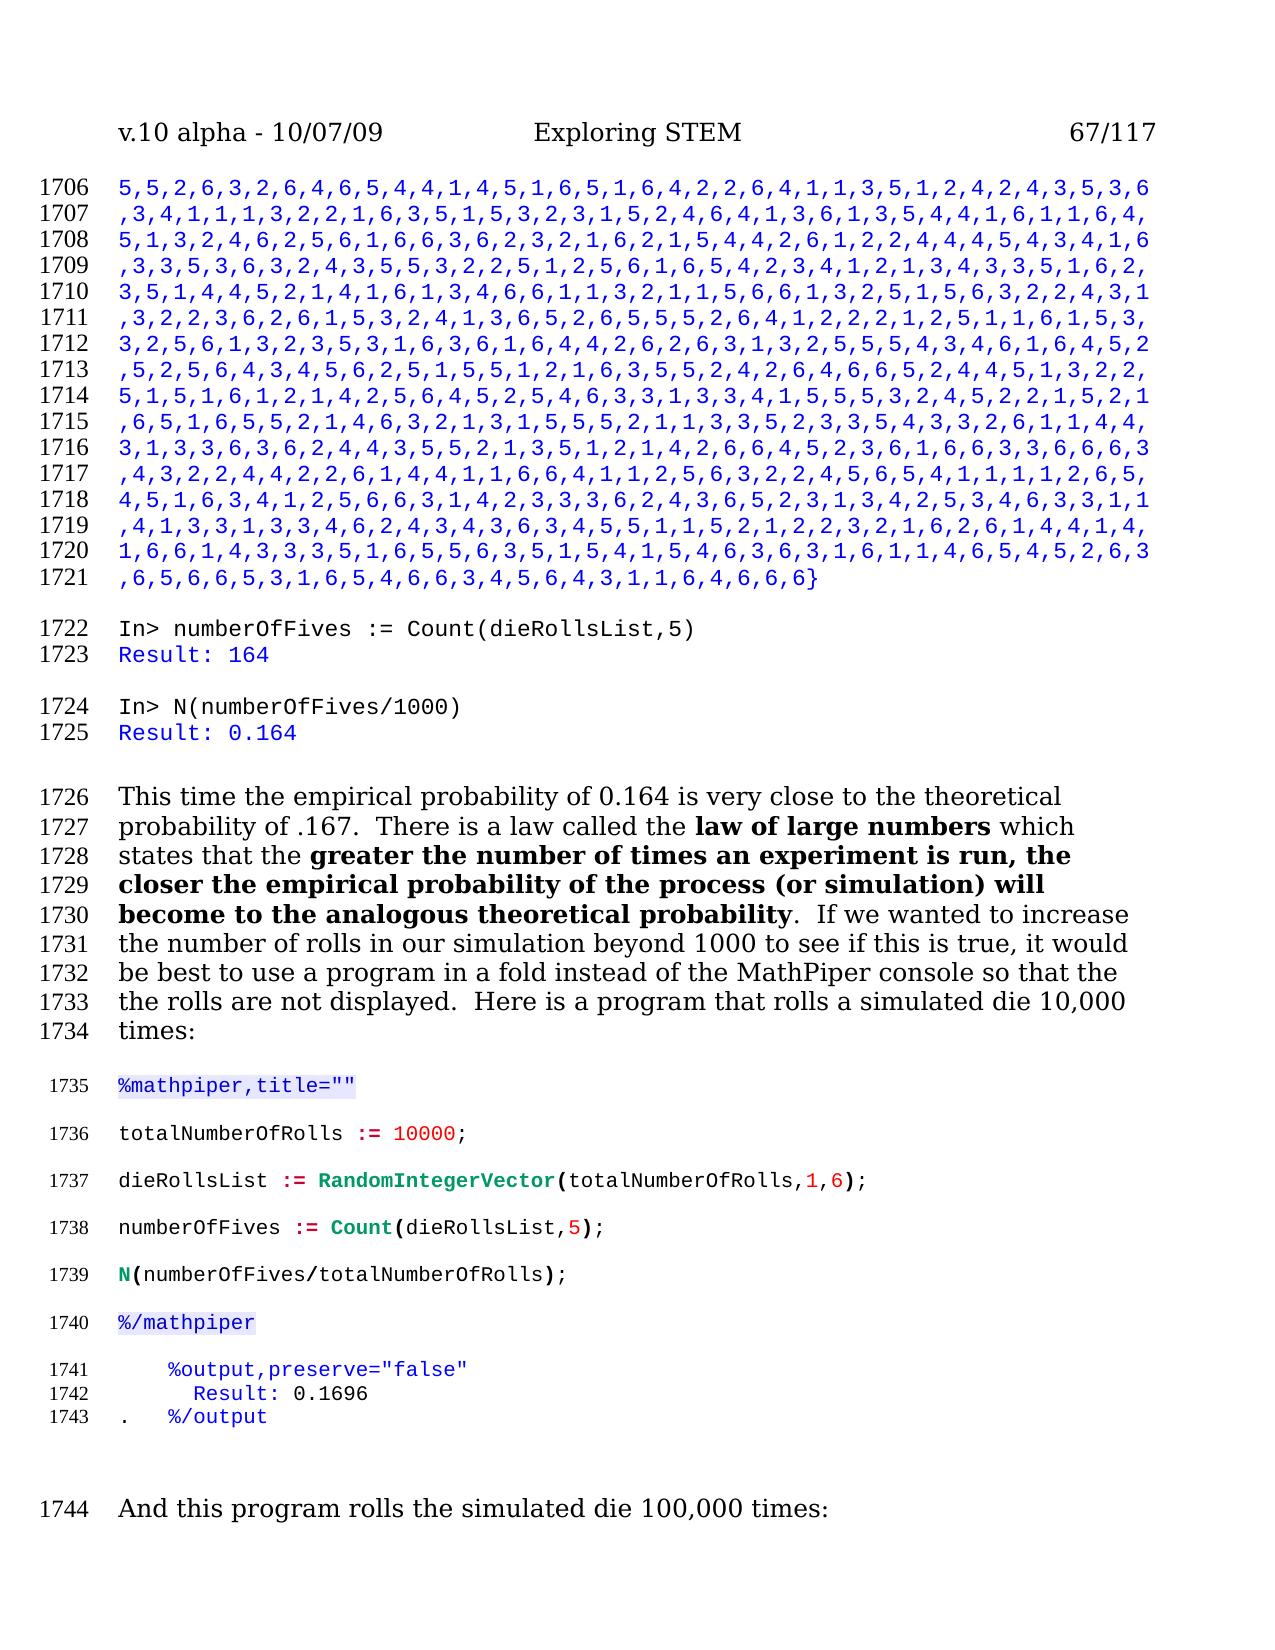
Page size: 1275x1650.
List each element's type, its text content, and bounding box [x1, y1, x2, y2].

text And this program rolls the simulated die 100,000 times: [118, 1494, 1157, 1523]
text totalNumberOfRolls := 10000; [118, 1123, 1157, 1146]
text numberOfFives := Count(dieRollsList,5); [118, 1217, 1157, 1241]
text %mathpiper,title="" [118, 1075, 1157, 1099]
text 5,5,2,6,3,2,6,4,6,5,4,4,1,4,5,1,6,5,1,6,4,2,2,6,4,1,1,3,5,1,2,4,2,4,3,5,3,6,3,4,1,1,1,3,2,2,1,6,3,5,1,5,3,2,3,1,5,2,4,6,4,1,3,6,1,3,5,4,4,1,6,1,1,6,4,5,1,3,2,4,6,2,5,6,1,6,6,3,6,2,3,2,1,6,2,1,5,4,4,2,6,1,2,2,4,4,4,5,4,3,4,1,6,3,3,5,3,6,3,2,4,3,5,5,3,2,2,5,1,2,5,6,1,6,5,4,2,3,4,1,2,1,3,4,3,3,5,1,6,2,3,5,1,4,4,5,2,1,4,1,6,1,3,4,6,6,1,1,3,2,1,1,5,6,6,1,3,2,5,1,5,6,3,2,2,4,3,1,3,2,2,3,6,2,6,1,5,3,2,4,1,3,6,5,2,6,5,5,5,2,6,4,1,2,2,2,1,2,5,1,1,6,1,5,3,3,2,5,6,1,3,2,3,5,3,1,6,3,6,1,6,4,4,2,6,2,6,3,1,3,2,5,5,5,4,3,4,6,1,6,4,5,2,5,2,5,6,4,3,4,5,6,2,5,1,5,5,1,2,1,6,3,5,5,2,4,2,6,4,6,6,5,2,4,4,5,1,3,2,2,5,1,5,1,6,1,2,1,4,2,5,6,4,5,2,5,4,6,3,3,1,3,3,4,1,5,5,5,3,2,4,5,2,2,1,5,2,1,6,5,1,6,5,5,2,1,4,6,3,2,1,3,1,5,5,5,2,1,1,3,3,5,2,3,3,5,4,3,3,2,6,1,1,4,4,3,1,3,3,6,3,6,2,4,4,3,5,5,2,1,3,5,1,2,1,4,2,6,6,4,5,2,3,6,1,6,6,3,3,6,6,6,3,4,3,2,2,4,4,2,2,6,1,4,4,1,1,6,6,4,1,1,2,5,6,3,2,2,4,5,6,5,4,1,1,1,1,2,6,5,4,5,1,6,3,4,1,2,5,6,6,3,1,4,2,3,3,3,6,2,4,3,6,5,2,3,1,3,4,2,5,3,4,6,3,3,1,1,4,1,3,3,1,3,3,4,6,2,4,3,4,3,6,3,4,5,5,1,1,5,2,1,2,2,3,2,1,6,2,6,1,4,4,1,4,1,6,6,1,4,3,3,3,5,1,6,5,5,6,3,5,1,5,4,1,5,4,6,3,6,3,1,6,1,1,4,6,5,4,5,2,6,3,6,5,6,6,5,3,1,6,5,4,6,6,3,4,5,6,4,3,1,1,6,4,6,6,6} [118, 177, 1157, 592]
text In> N(numberOfFives/1000) [118, 696, 1157, 721]
text . %/output [118, 1406, 1157, 1430]
text Result: 0.164 [118, 721, 1157, 747]
text dieRollsList := RandomIntegerVector(totalNumberOfRolls,1,6); [118, 1170, 1157, 1193]
text %/mathpiper [118, 1312, 1157, 1335]
text N(numberOfFives/totalNumberOfRolls); [118, 1264, 1157, 1288]
text This time the empirical probability of 0.164 is very close to the theoretical probability of .167. There is a law called the law of large numbers which states that the greater the number of times an experiment is run, the closer the empirical probability of the process (or simulation) will become to the analogous theoretical probability. If we wanted to increase the number of rolls in our simulation beyond 1000 to see if this is true, it would be best to use a program in a fold instead of the MathPiper console so that the the rolls are not displayed. Here is a program that rolls a simulated die 10,000 times: [118, 782, 1157, 1046]
text In> numberOfFives := Count(dieRollsList,5) [118, 618, 1157, 644]
text Result: 164 [118, 644, 1157, 669]
text Result: 0.1696 [118, 1383, 1157, 1406]
text %output,preserve="false" [118, 1359, 1157, 1383]
